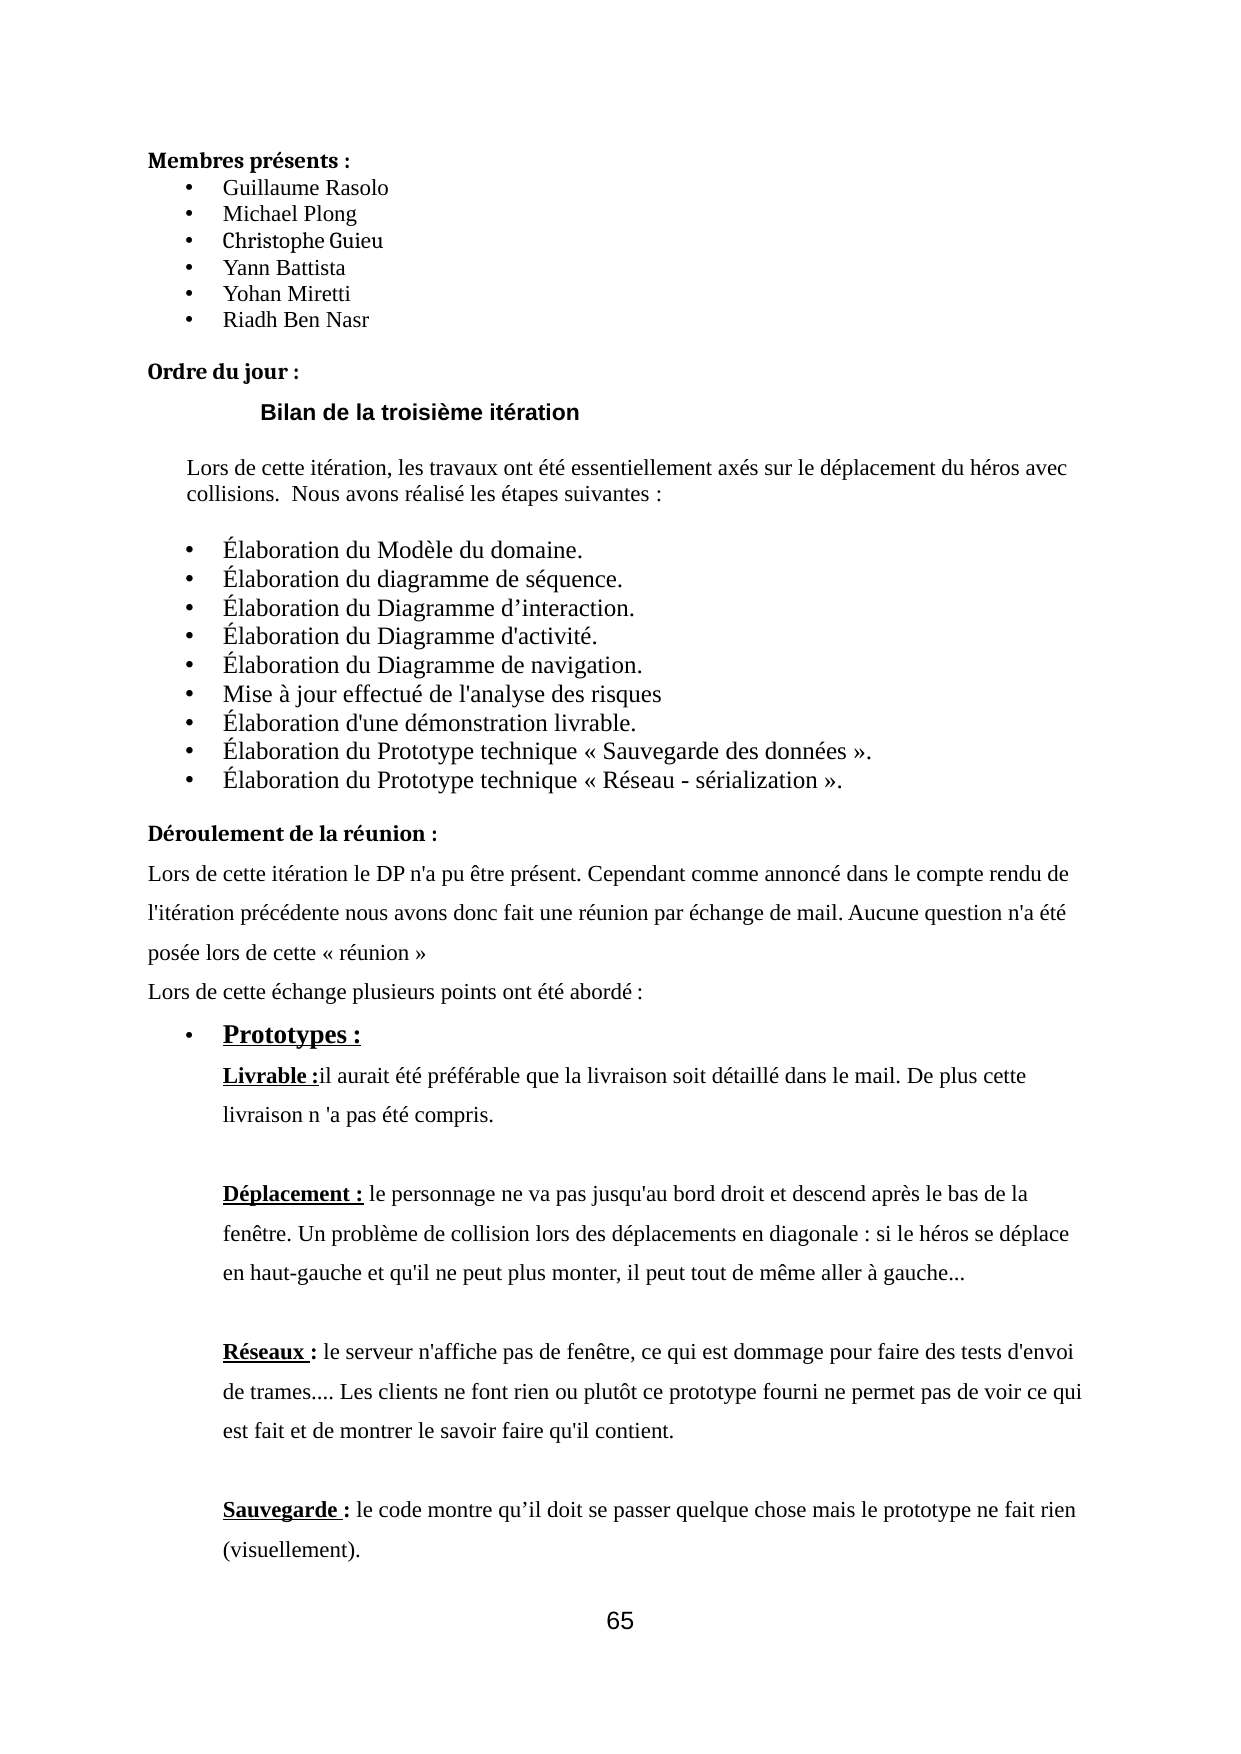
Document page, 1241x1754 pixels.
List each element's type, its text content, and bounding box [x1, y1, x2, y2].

list Lors de cette itération le DP n'a pu être présent. Cependant comme annoncé dans le compte rendu de l'itération précédente nous avons donc fait une réunion par échange de mail. Aucune question n'a été posée lors de cette « réunion » Lors de cette échange plusieurs points ont été abordé : [148, 860, 1093, 1004]
list Élaboration du diagramme de séquence. [185, 564, 1093, 593]
list Yohan Miretti [185, 280, 1093, 306]
list Élaboration du Diagramme de navigation. [185, 650, 1093, 679]
list Christophe Guieu [185, 227, 1093, 254]
list Bilan de la troisième itération [223, 399, 1093, 425]
text Ordre du jour : [148, 359, 1093, 386]
list Riadh Ben Nasr [185, 306, 1093, 333]
list Yann Battista [185, 254, 1093, 280]
list Élaboration du Modèle du domaine. [185, 535, 1093, 564]
list Mise à jour effectué de l'analyse des risques [185, 679, 1093, 708]
list Élaboration du Prototype technique « Réseau - sérialization ». [185, 765, 1093, 794]
list Élaboration du Diagramme d'activité. [185, 621, 1093, 650]
list Élaboration d'une démonstration livrable. [185, 708, 1093, 736]
list Prototypes : Livrable :il aurait été préférable que la livraison soit détaillé dans le mail. De plus cette livraison n 'a pas été compris. Déplacement : le personnage ne va pas jusqu'au bord droit et descend après le bas de la fenêtre. Un problème de collision lors des déplacements en diagonale : si le héros se déplace en haut-gauche et qu'il ne peut plus monter, il peut tout de même aller à gauche... Réseaux : le serveur n'affiche pas de fenêtre, ce qui est dommage pour faire des tests d'envoi de trames.... Les clients ne font rien ou plutôt ce prototype fourni ne permet pas de voir ce qui est fait et de montrer le savoir faire qu'il contient. Sauvegarde : le code montre qu’il doit se passer quelque chose mais le prototype ne fait rien (visuellement). [185, 1018, 1093, 1562]
list Lors de cette itération, les travaux ont été essentiellement axés sur le déplacement du héros avec collisions. Nous avons réalisé les étapes suivantes : [149, 454, 1093, 506]
list Michael Plong [185, 200, 1093, 227]
list Élaboration du Diagramme d’interaction. [185, 593, 1093, 621]
text Membres présents : [148, 148, 1093, 174]
list Guillaume Rasolo [185, 174, 1093, 200]
text Déroulement de la réunion : [148, 820, 1093, 847]
list Élaboration du Prototype technique « Sauvegarde des données ». [185, 736, 1093, 765]
